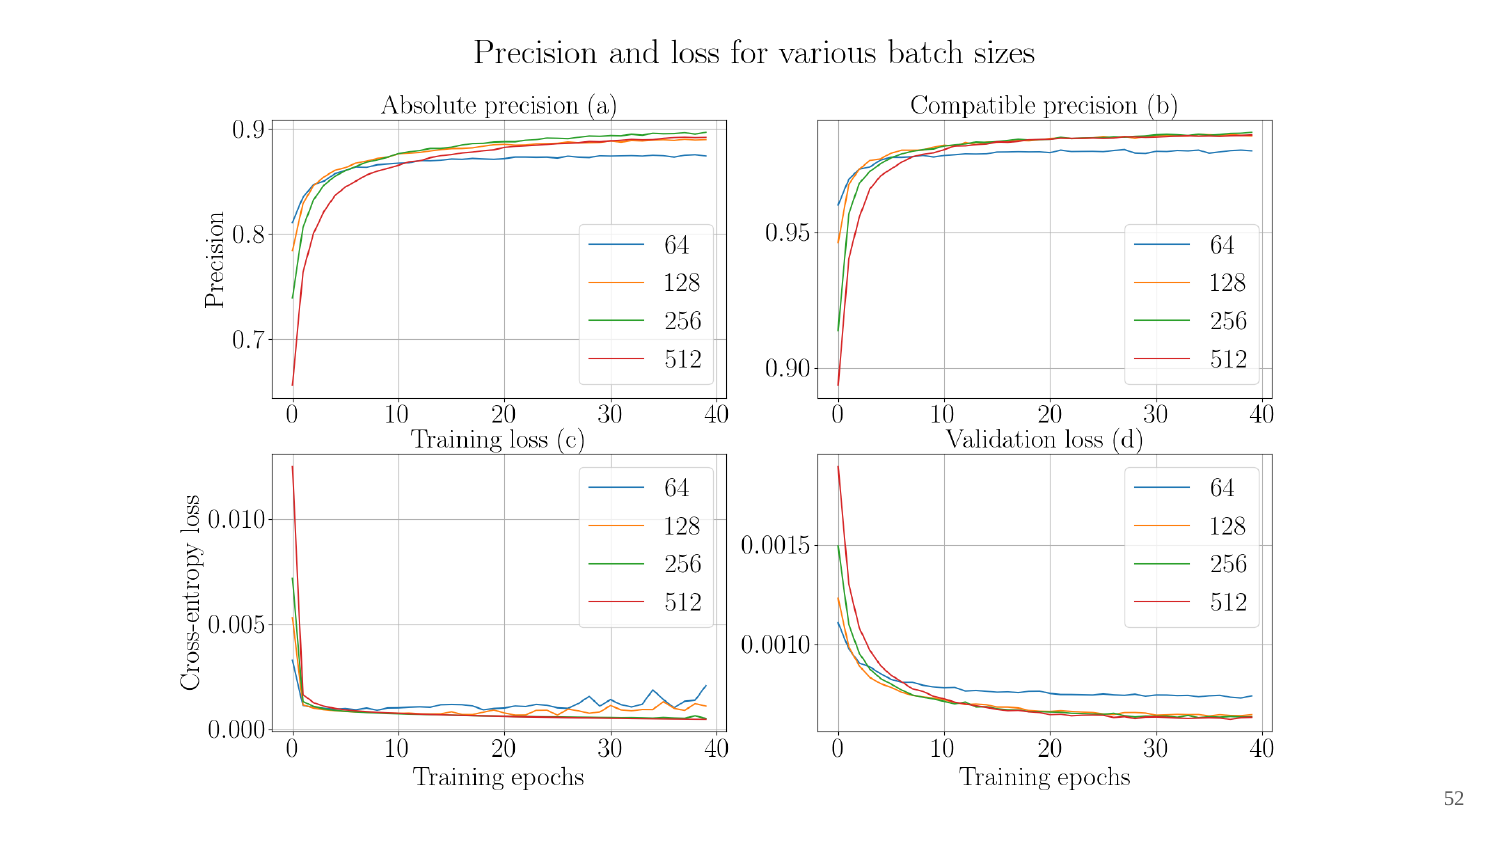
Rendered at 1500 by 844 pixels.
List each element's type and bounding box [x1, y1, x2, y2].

slide_number [1389, 764, 1480, 830]
picture [110, 24, 1401, 819]
